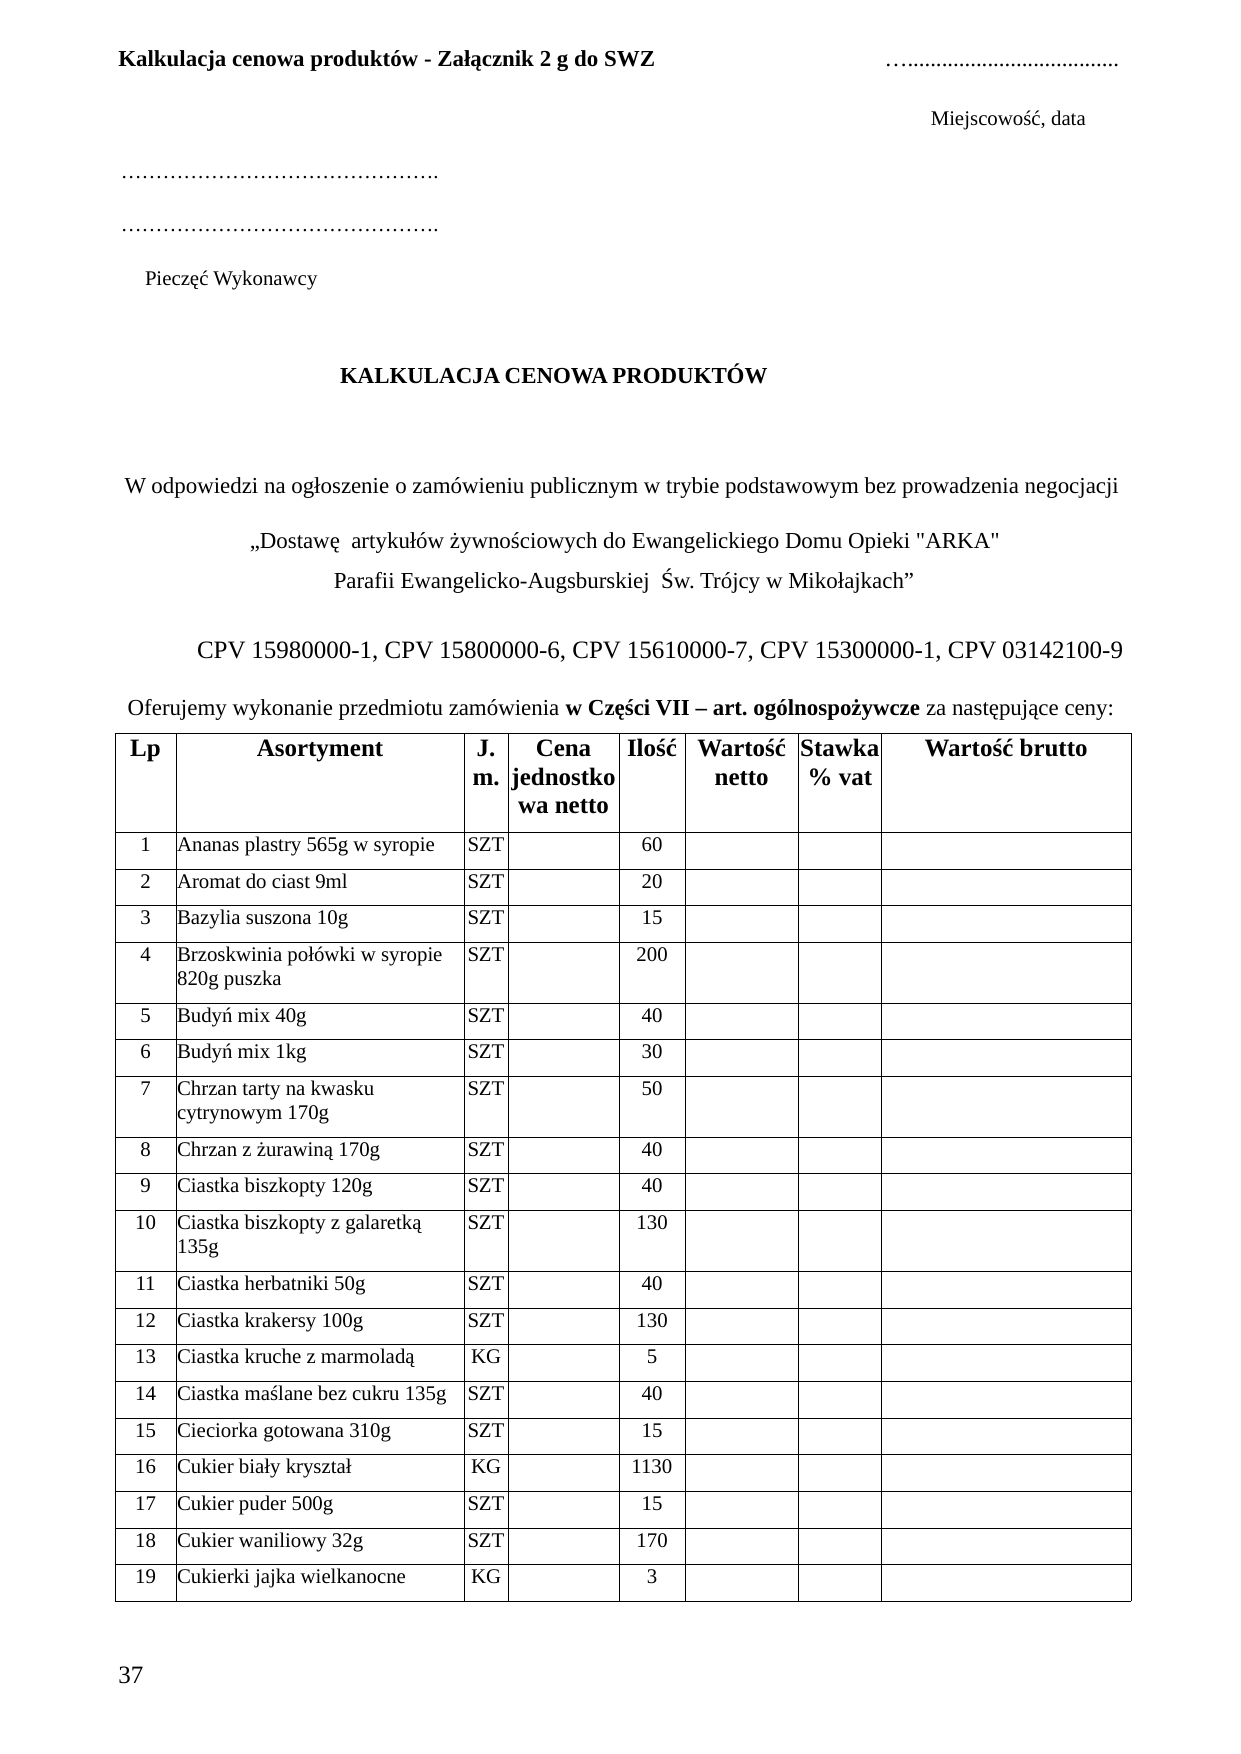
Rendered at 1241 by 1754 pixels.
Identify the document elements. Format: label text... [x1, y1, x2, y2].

table_cell [799, 1077, 881, 1137]
table_cell 6 [116, 1040, 176, 1076]
table_cell 15 [116, 1419, 176, 1454]
table_cell [509, 1174, 619, 1210]
table_cell 3 [116, 906, 176, 942]
table_cell [509, 1382, 619, 1417]
table_cell [686, 1565, 798, 1601]
table_cell [882, 1382, 1131, 1417]
table_cell [882, 1419, 1131, 1454]
table_cell 40 [620, 1272, 685, 1307]
table_cell [882, 1345, 1131, 1381]
table_cell 8 [116, 1138, 176, 1173]
table_cell [799, 1455, 881, 1491]
table_cell Aromat do ciast 9ml [177, 870, 464, 905]
table_cell [509, 1272, 619, 1307]
table_cell [799, 1138, 881, 1173]
table_cell [799, 870, 881, 905]
table_cell Budyń mix 1kg [177, 1040, 464, 1076]
table_cell [509, 1345, 619, 1381]
table_cell [882, 1492, 1131, 1527]
table_cell 15 [620, 906, 685, 942]
table_cell [882, 1138, 1131, 1173]
table_cell SZT [465, 1004, 508, 1039]
table_cell [882, 1565, 1131, 1601]
table_cell [686, 833, 798, 868]
table_cell SZT [465, 1382, 508, 1417]
table_cell KG [465, 1345, 508, 1381]
table_cell [799, 1174, 881, 1210]
table_cell [882, 833, 1131, 868]
text ………………………………………. [121, 159, 1122, 183]
table_cell Brzoskwinia połówki w syropie 820g puszka [177, 943, 464, 1003]
table_cell Ciastka maślane bez cukru 135g [177, 1382, 464, 1417]
table_cell [686, 1345, 798, 1381]
table_cell [882, 1309, 1131, 1344]
table_cell Cukier puder 500g [177, 1492, 464, 1527]
table_cell [686, 1309, 798, 1344]
table_header Lp [116, 734, 176, 832]
table_cell [509, 1211, 619, 1271]
table_header Wartość netto [686, 734, 798, 832]
table_cell SZT [465, 1272, 508, 1307]
table_cell [799, 1382, 881, 1417]
table_cell [509, 1004, 619, 1039]
table_cell [686, 1211, 798, 1271]
table_cell [686, 870, 798, 905]
table_cell SZT [465, 906, 508, 942]
table_cell Cukier waniliowy 32g [177, 1529, 464, 1564]
table_cell 17 [116, 1492, 176, 1527]
table_cell 9 [116, 1174, 176, 1210]
table_cell [799, 1565, 881, 1601]
table_cell 200 [620, 943, 685, 1003]
table_cell [509, 1138, 619, 1173]
table_cell [799, 1419, 881, 1454]
table_cell 15 [620, 1419, 685, 1454]
table_cell 18 [116, 1529, 176, 1564]
table_cell SZT [465, 1309, 508, 1344]
table_cell KG [465, 1565, 508, 1601]
table_cell 1 [116, 833, 176, 868]
table_cell [882, 870, 1131, 905]
table_cell 130 [620, 1211, 685, 1271]
table_header Asortyment [177, 734, 464, 832]
table_cell [799, 1309, 881, 1344]
table_cell Ananas plastry 565g w syropie [177, 833, 464, 868]
table_cell 10 [116, 1211, 176, 1271]
table_cell [686, 1419, 798, 1454]
table_cell 40 [620, 1382, 685, 1417]
table_cell 40 [620, 1174, 685, 1210]
table_cell 5 [620, 1345, 685, 1381]
table_cell 14 [116, 1382, 176, 1417]
table_cell Ciastka krakersy 100g [177, 1309, 464, 1344]
table_cell [686, 1455, 798, 1491]
table_cell Budyń mix 40g [177, 1004, 464, 1039]
table_header Wartość brutto [882, 734, 1131, 832]
table_cell [799, 1211, 881, 1271]
table_cell [509, 1309, 619, 1344]
table_cell [509, 943, 619, 1003]
table_cell [509, 906, 619, 942]
table_cell Ciastka herbatniki 50g [177, 1272, 464, 1307]
table_cell [799, 1004, 881, 1039]
table_cell Ciastka kruche z marmoladą [177, 1345, 464, 1381]
table_cell SZT [465, 1419, 508, 1454]
table_cell 20 [620, 870, 685, 905]
table_cell [686, 1004, 798, 1039]
table_cell [509, 1077, 619, 1137]
table_cell SZT [465, 1529, 508, 1564]
table_cell Cukier biały kryształ [177, 1455, 464, 1491]
text Miejscowość, data [118, 106, 1122, 130]
table_cell 11 [116, 1272, 176, 1307]
table_cell [882, 943, 1131, 1003]
table_cell [882, 1174, 1131, 1210]
table_cell [686, 1138, 798, 1173]
table_cell 3 [620, 1565, 685, 1601]
text KALKULACJA CENOWA PRODUKTÓW [118, 362, 1122, 388]
table_cell [686, 1040, 798, 1076]
table_cell KG [465, 1455, 508, 1491]
table_cell 4 [116, 943, 176, 1003]
table_cell [882, 1272, 1131, 1307]
table_cell SZT [465, 1174, 508, 1210]
table_cell [509, 1455, 619, 1491]
table_cell [509, 870, 619, 905]
table_cell [882, 906, 1131, 942]
table_cell [799, 1492, 881, 1527]
table_cell 15 [620, 1492, 685, 1527]
table_cell [882, 1004, 1131, 1039]
table_cell 13 [116, 1345, 176, 1381]
table_cell SZT [465, 943, 508, 1003]
table_cell [686, 1174, 798, 1210]
table_cell Chrzan z żurawiną 170g [177, 1138, 464, 1173]
table_header Cena jednostkowa netto [509, 734, 619, 832]
table_cell [799, 1040, 881, 1076]
text Oferujemy wykonanie przedmiotu zamówienia w Części VII – art. ogólnospożywcze za następujące ceny: [126, 693, 1122, 720]
table_cell [882, 1040, 1131, 1076]
table_cell [686, 1382, 798, 1417]
table_cell 12 [116, 1309, 176, 1344]
table_cell SZT [465, 1211, 508, 1271]
table_header Ilość [620, 734, 685, 832]
table_cell 130 [620, 1309, 685, 1344]
table_header J. m. [465, 734, 508, 832]
table_cell [686, 1492, 798, 1527]
table_cell Cukierki jajka wielkanocne [177, 1565, 464, 1601]
table_cell [799, 906, 881, 942]
table_cell 40 [620, 1138, 685, 1173]
table_cell [882, 1211, 1131, 1271]
table_cell [686, 1529, 798, 1564]
table_cell Ciastka biszkopty z galaretką 135g [177, 1211, 464, 1271]
table_cell [509, 1529, 619, 1564]
table_cell Chrzan tarty na kwasku cytrynowym 170g [177, 1077, 464, 1137]
table_cell [799, 1529, 881, 1564]
table_cell Bazylia suszona 10g [177, 906, 464, 942]
table_cell [509, 833, 619, 868]
table_cell [509, 1419, 619, 1454]
table_cell Ciastka biszkopty 120g [177, 1174, 464, 1210]
table_cell SZT [465, 1077, 508, 1137]
table_cell SZT [465, 1138, 508, 1173]
table_cell 170 [620, 1529, 685, 1564]
table_cell 19 [116, 1565, 176, 1601]
table_cell 1130 [620, 1455, 685, 1491]
table_cell 7 [116, 1077, 176, 1137]
table_cell SZT [465, 1040, 508, 1076]
table_cell [509, 1040, 619, 1076]
table_cell [799, 833, 881, 868]
table_cell 5 [116, 1004, 176, 1039]
text ………………………………………. [121, 212, 1122, 236]
table_cell [882, 1077, 1131, 1137]
table_cell [686, 1272, 798, 1307]
text CPV 15980000-1, CPV 15800000-6, CPV 15610000-7, CPV 15300000-1, CPV 03142100-9 [148, 636, 1172, 664]
text W odpowiedzi na ogłoszenie o zamówieniu publicznym w trybie podstawowym bez prowadzenia negocjacji [124, 470, 1122, 498]
table_cell [686, 906, 798, 942]
table_cell [686, 1077, 798, 1137]
table_cell [799, 943, 881, 1003]
table_cell [686, 943, 798, 1003]
table_cell 30 [620, 1040, 685, 1076]
table_header Stawka % vat [799, 734, 881, 832]
table_cell [882, 1455, 1131, 1491]
table_cell [799, 1345, 881, 1381]
table_cell SZT [465, 833, 508, 868]
table_cell 2 [116, 870, 176, 905]
table_cell 50 [620, 1077, 685, 1137]
table_cell SZT [465, 870, 508, 905]
text Kalkulacja cenowa produktów - Załącznik 2 g do SWZ …..................................... [118, 45, 1122, 72]
table_cell [799, 1272, 881, 1307]
table_cell [509, 1492, 619, 1527]
table_cell SZT [465, 1492, 508, 1527]
table_cell 60 [620, 833, 685, 868]
table_cell Cieciorka gotowana 310g [177, 1419, 464, 1454]
table_cell [509, 1565, 619, 1601]
text „Dostawę artykułów żywnościowych do Ewangelickiego Domu Opieki "ARKA" Parafii Ewangelicko-Augsburskiej Św. Trójcy w Mikołajkach” [126, 527, 1122, 593]
table_cell 16 [116, 1455, 176, 1491]
text Pieczęć Wykonawcy [145, 266, 1122, 289]
table_cell 40 [620, 1004, 685, 1039]
table_cell [882, 1529, 1131, 1564]
